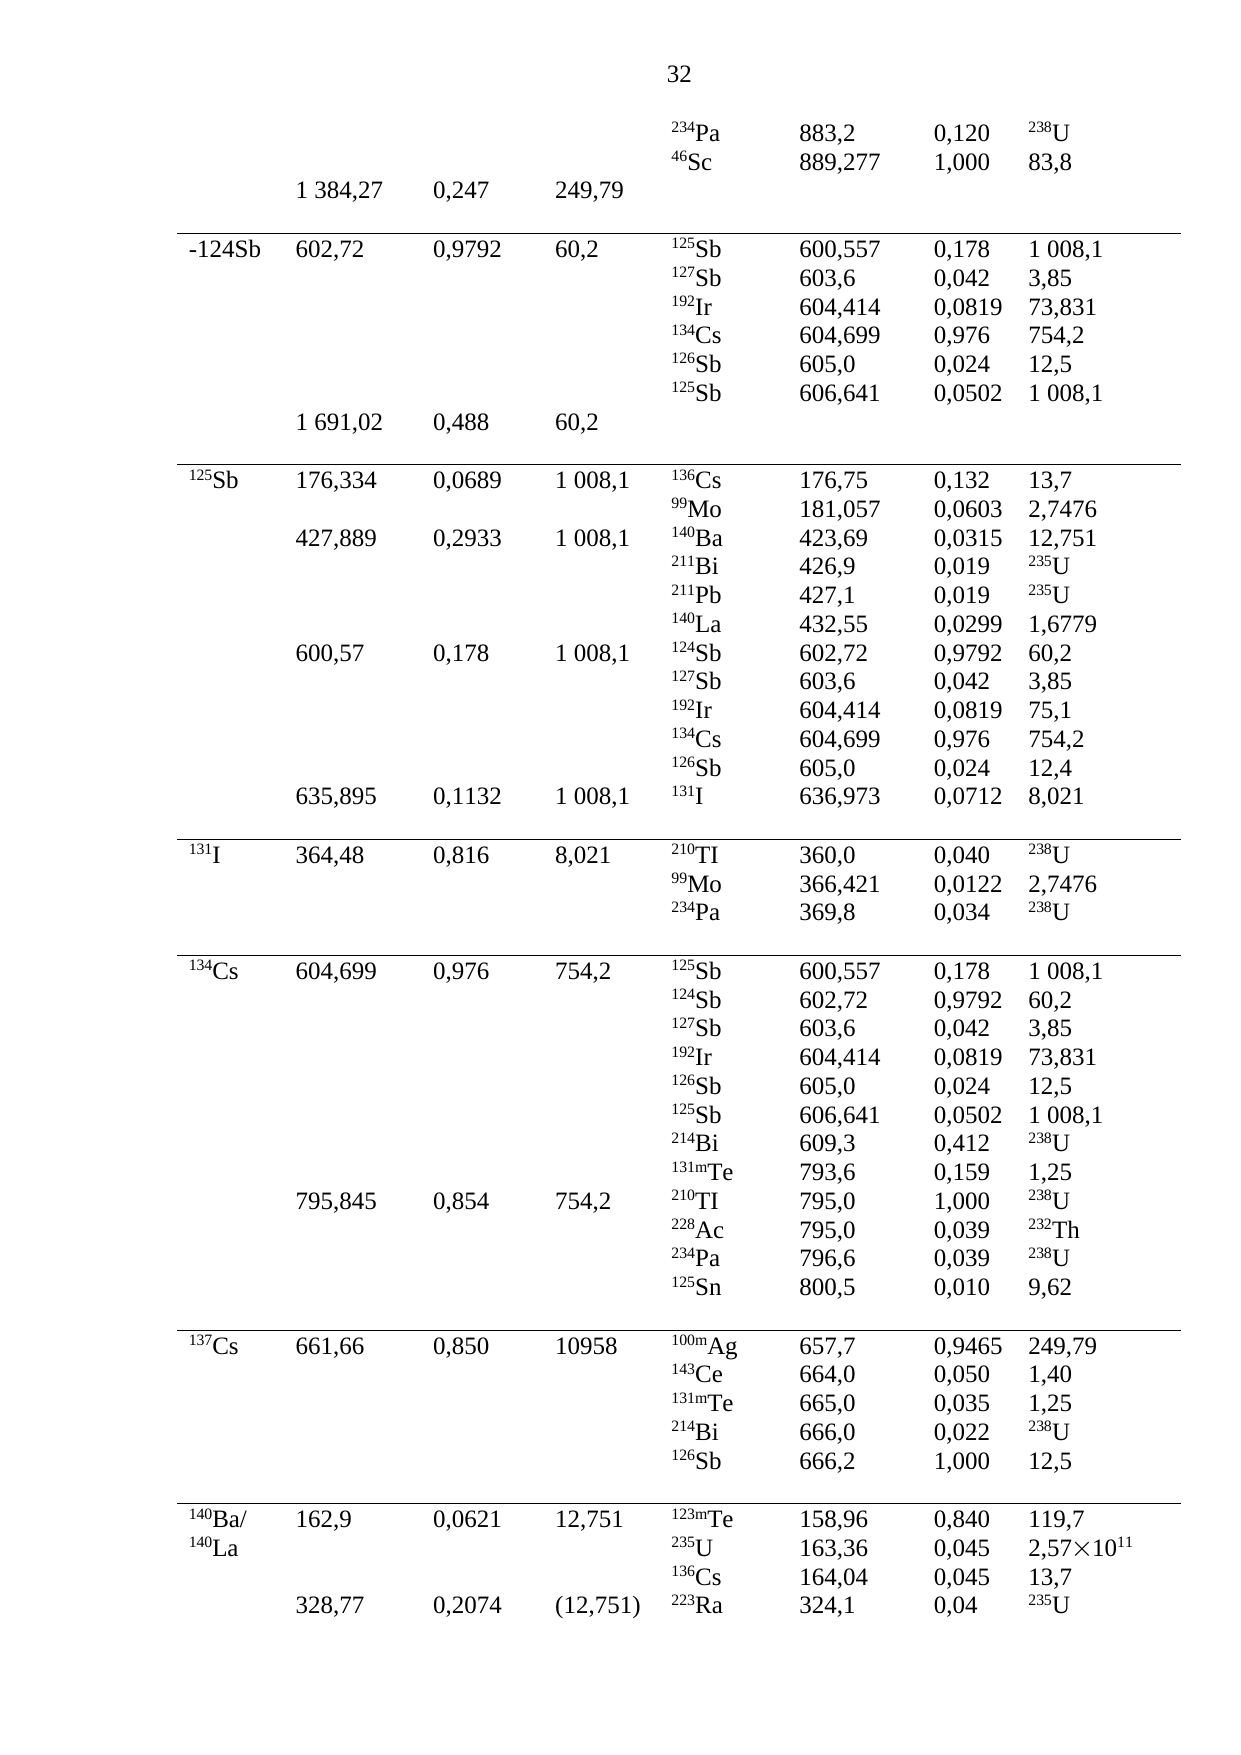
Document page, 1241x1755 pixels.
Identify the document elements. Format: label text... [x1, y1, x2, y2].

table_cell 369,8 [788, 898, 922, 926]
table_cell 2,57´1011 [1017, 1533, 1181, 1562]
table_cell [544, 263, 660, 292]
table_cell 234Pa [660, 118, 788, 147]
table_cell 795,845 [284, 1186, 422, 1215]
table_cell [284, 1562, 422, 1591]
table_cell [177, 118, 284, 147]
table_cell [177, 435, 284, 464]
table_cell [177, 378, 284, 407]
table_cell 0,412 [922, 1129, 1017, 1157]
table_cell [544, 580, 660, 609]
table_cell [544, 869, 660, 897]
table_cell [1017, 407, 1181, 435]
table_cell [544, 724, 660, 753]
table_cell [422, 118, 544, 147]
table_cell [284, 118, 422, 147]
table_cell [922, 926, 1017, 955]
table_cell 143Ce [660, 1360, 788, 1388]
table_cell 100mAg [660, 1331, 788, 1359]
table_cell 136Cs [660, 1562, 788, 1591]
table_cell 0,976 [422, 956, 544, 985]
table_cell [284, 810, 422, 839]
table_cell 427,1 [788, 580, 922, 609]
table_cell 125Sb [660, 378, 788, 407]
table_cell 1,40 [1017, 1360, 1181, 1388]
table_cell 0,178 [922, 234, 1017, 263]
table_cell 1,25 [1017, 1157, 1181, 1186]
table_cell 211Bi [660, 551, 788, 580]
table_cell [177, 781, 284, 810]
table_cell [284, 1014, 422, 1042]
table_cell [422, 1272, 544, 1301]
table_cell [177, 1475, 284, 1503]
table_cell 605,0 [788, 349, 922, 378]
table_cell [177, 695, 284, 724]
table_cell 0,0502 [922, 378, 1017, 407]
table_cell [922, 810, 1017, 839]
table_cell 249,79 [544, 176, 660, 204]
table_cell [1017, 1301, 1181, 1330]
table_cell [544, 695, 660, 724]
table_cell [544, 349, 660, 378]
table_cell [544, 1417, 660, 1446]
table_cell [177, 407, 284, 435]
table_cell [544, 1215, 660, 1243]
table_cell 635,895 [284, 781, 422, 810]
table_cell [284, 204, 422, 233]
table_cell 235U [1017, 580, 1181, 609]
table_cell [544, 1562, 660, 1591]
table_cell 0,9792 [422, 234, 544, 263]
table_cell 665,0 [788, 1388, 922, 1417]
table_cell [177, 523, 284, 551]
table_cell [177, 292, 284, 320]
table_cell 328,77 [284, 1591, 422, 1619]
table_cell 800,5 [788, 1272, 922, 1301]
table_cell 0,04 [922, 1591, 1017, 1619]
table_cell [422, 1244, 544, 1272]
table_cell [922, 407, 1017, 435]
table_cell 423,69 [788, 523, 922, 551]
table_cell 234Pa [660, 1244, 788, 1272]
table_cell 0,0502 [922, 1100, 1017, 1128]
table_cell 602,72 [788, 638, 922, 666]
table_cell 0,976 [922, 724, 1017, 753]
table_cell [660, 176, 788, 204]
table_cell 1 691,02 [284, 407, 422, 435]
table_cell 0,2074 [422, 1591, 544, 1619]
table_cell 131I [177, 840, 284, 869]
table_cell [422, 320, 544, 349]
table_cell [922, 435, 1017, 464]
table_cell 0,039 [922, 1244, 1017, 1272]
table_cell [422, 1014, 544, 1042]
table_cell 9,62 [1017, 1272, 1181, 1301]
table_cell [422, 1360, 544, 1388]
table_cell 123mTe [660, 1504, 788, 1533]
table_cell 232Th [1017, 1215, 1181, 1243]
table_cell [177, 176, 284, 204]
table_cell [177, 985, 284, 1013]
table_cell 666,0 [788, 1417, 922, 1446]
table_cell 192Ir [660, 1042, 788, 1071]
table_cell 889,277 [788, 147, 922, 176]
table_cell [284, 435, 422, 464]
table_cell [422, 494, 544, 523]
table_cell 1 008,1 [544, 638, 660, 666]
table_cell [1017, 1475, 1181, 1503]
table_cell 127Sb [660, 263, 788, 292]
table_cell [544, 609, 660, 638]
table_cell [177, 580, 284, 609]
table_cell [544, 1014, 660, 1042]
table_cell [788, 176, 922, 204]
table_cell [422, 551, 544, 580]
table_cell [544, 753, 660, 781]
table_cell 3,85 [1017, 1014, 1181, 1042]
table_cell 0,247 [422, 176, 544, 204]
table_cell 0,042 [922, 263, 1017, 292]
table_cell [544, 551, 660, 580]
table_cell [284, 1071, 422, 1100]
table_cell 60,2 [1017, 638, 1181, 666]
table_cell [177, 1446, 284, 1474]
table_cell 119,7 [1017, 1504, 1181, 1533]
table_cell [284, 1475, 422, 1503]
table_cell 60,2 [1017, 985, 1181, 1013]
table_cell [1017, 435, 1181, 464]
table_cell [922, 204, 1017, 233]
table_cell 140La [177, 1533, 284, 1562]
table_cell 0,9792 [922, 985, 1017, 1013]
table_cell [922, 1475, 1017, 1503]
table_cell 0,022 [922, 1417, 1017, 1446]
table_cell [422, 580, 544, 609]
table_cell 795,0 [788, 1215, 922, 1243]
table_cell 235U [1017, 551, 1181, 580]
table_cell [177, 204, 284, 233]
table_cell [177, 1071, 284, 1100]
table_cell 0,854 [422, 1186, 544, 1215]
table_cell [177, 1129, 284, 1157]
table_cell 664,0 [788, 1360, 922, 1388]
table_cell [422, 1562, 544, 1591]
table_cell 603,6 [788, 666, 922, 695]
table_cell [544, 1301, 660, 1330]
table_cell [284, 695, 422, 724]
table_cell 0,120 [922, 118, 1017, 147]
table_cell 99Mo [660, 869, 788, 897]
table_cell [788, 1301, 922, 1330]
table_cell 0,019 [922, 551, 1017, 580]
table_cell 1 384,27 [284, 176, 422, 204]
table_cell 0,816 [422, 840, 544, 869]
table_cell 600,57 [284, 638, 422, 666]
table_cell [177, 1562, 284, 1591]
table_cell 795,0 [788, 1186, 922, 1215]
table_cell 210TI [660, 1186, 788, 1215]
table_cell 125Sb [660, 1100, 788, 1128]
table_cell 0,039 [922, 1215, 1017, 1243]
table_cell [284, 494, 422, 523]
table_cell [284, 985, 422, 1013]
table_cell [788, 204, 922, 233]
table_cell [422, 985, 544, 1013]
table_cell 13,7 [1017, 1562, 1181, 1591]
table_cell [544, 494, 660, 523]
table_cell 131mTe [660, 1388, 788, 1417]
table_cell [788, 1475, 922, 1503]
table_cell 0,042 [922, 1014, 1017, 1042]
table_cell [284, 378, 422, 407]
table_cell [922, 176, 1017, 204]
table_cell [1017, 204, 1181, 233]
table_cell 883,2 [788, 118, 922, 147]
table_cell [284, 1446, 422, 1474]
table_cell 238U [1017, 1186, 1181, 1215]
table_cell 0,976 [922, 320, 1017, 349]
table_cell 249,79 [1017, 1331, 1181, 1359]
table_cell [544, 1244, 660, 1272]
table_cell [284, 1388, 422, 1417]
table_cell [422, 1100, 544, 1128]
table_cell 1 008,1 [1017, 1100, 1181, 1128]
table_cell 127Sb [660, 666, 788, 695]
table_cell [177, 666, 284, 695]
table_cell [1017, 926, 1181, 955]
table_cell 1,25 [1017, 1388, 1181, 1417]
table_cell 1,000 [922, 147, 1017, 176]
table_cell [544, 320, 660, 349]
table_cell 140Ba [660, 523, 788, 551]
table_cell 238U [1017, 118, 1181, 147]
table_cell [422, 810, 544, 839]
table_cell 603,6 [788, 263, 922, 292]
table_cell [284, 1129, 422, 1157]
table_cell [177, 638, 284, 666]
table_cell [544, 1042, 660, 1071]
table_cell 0,488 [422, 407, 544, 435]
table_cell 324,1 [788, 1591, 922, 1619]
table_cell [422, 695, 544, 724]
table_cell [544, 435, 660, 464]
table_cell 600,557 [788, 956, 922, 985]
table_cell [422, 1475, 544, 1503]
table_cell [422, 147, 544, 176]
table_cell 238U [1017, 898, 1181, 926]
table_cell [544, 1475, 660, 1503]
table_cell 0,019 [922, 580, 1017, 609]
table_cell [284, 1215, 422, 1243]
table_cell 3,85 [1017, 263, 1181, 292]
table_cell 140Ba/ [177, 1504, 284, 1533]
table_cell [422, 263, 544, 292]
table_cell 192Ir [660, 695, 788, 724]
table_cell [422, 666, 544, 695]
table_cell 636,973 [788, 781, 922, 810]
table_cell 0,0621 [422, 1504, 544, 1533]
table_cell -124Sb [177, 234, 284, 263]
table_cell 366,421 [788, 869, 922, 897]
table_cell 602,72 [284, 234, 422, 263]
table_cell 131I [660, 781, 788, 810]
table_cell [544, 1129, 660, 1157]
table_cell [284, 580, 422, 609]
table_cell 12,751 [544, 1504, 660, 1533]
table_cell 163,36 [788, 1533, 922, 1562]
table_cell [177, 349, 284, 378]
table_cell 754,2 [1017, 724, 1181, 753]
table_cell [284, 724, 422, 753]
table_cell [544, 985, 660, 1013]
table_cell [284, 320, 422, 349]
table_cell 238U [1017, 840, 1181, 869]
table_cell [177, 263, 284, 292]
table_cell [177, 1360, 284, 1388]
table_cell [660, 407, 788, 435]
table_cell 238U [1017, 1129, 1181, 1157]
table_cell [422, 1446, 544, 1474]
table_cell [284, 263, 422, 292]
table_cell 604,699 [788, 320, 922, 349]
table_cell 605,0 [788, 753, 922, 781]
table_cell [544, 1360, 660, 1388]
table_cell 600,557 [788, 234, 922, 263]
table_cell 234Pa [660, 898, 788, 926]
table_cell 125Sb [660, 234, 788, 263]
table_cell [422, 349, 544, 378]
table_cell [544, 378, 660, 407]
table_cell 606,641 [788, 378, 922, 407]
table_cell [660, 435, 788, 464]
table_cell 46Sc [660, 147, 788, 176]
table_cell 0,040 [922, 840, 1017, 869]
table_cell [422, 378, 544, 407]
table_cell [284, 292, 422, 320]
table_cell [177, 724, 284, 753]
table_cell [177, 147, 284, 176]
table_cell [177, 1388, 284, 1417]
table_cell [544, 1071, 660, 1100]
table_cell 12,5 [1017, 1446, 1181, 1474]
table_cell [544, 292, 660, 320]
table_cell 0,0315 [922, 523, 1017, 551]
table_cell 73,831 [1017, 292, 1181, 320]
table_cell [788, 407, 922, 435]
table_cell 0,1132 [422, 781, 544, 810]
table_cell 0,2933 [422, 523, 544, 551]
table_cell 60,2 [544, 234, 660, 263]
table_cell 1,000 [922, 1446, 1017, 1474]
table_cell [422, 869, 544, 897]
table_cell [422, 753, 544, 781]
table_cell [177, 1244, 284, 1272]
table_cell [284, 1157, 422, 1186]
table_cell 214Bi [660, 1129, 788, 1157]
table_cell 162,9 [284, 1504, 422, 1533]
table_cell [422, 1071, 544, 1100]
table_cell [544, 1533, 660, 1562]
table_cell 426,9 [788, 551, 922, 580]
table_cell 604,414 [788, 292, 922, 320]
table_cell [177, 1301, 284, 1330]
table_cell 134Cs [177, 956, 284, 985]
table_cell [422, 1157, 544, 1186]
table_cell [422, 1129, 544, 1157]
table_cell [177, 1215, 284, 1243]
table_cell [422, 609, 544, 638]
table_cell 134Cs [660, 320, 788, 349]
table_cell 8,021 [544, 840, 660, 869]
table_cell 0,159 [922, 1157, 1017, 1186]
table_cell [422, 1215, 544, 1243]
table_cell [922, 1301, 1017, 1330]
table_cell 126Sb [660, 1446, 788, 1474]
table_cell [544, 1388, 660, 1417]
table_cell 0,840 [922, 1504, 1017, 1533]
table_cell [177, 1591, 284, 1619]
table_cell 1 008,1 [544, 781, 660, 810]
table_cell [544, 1446, 660, 1474]
table_cell [284, 1301, 422, 1330]
table_cell 0,035 [922, 1388, 1017, 1417]
table_cell 754,2 [544, 956, 660, 985]
table_cell 235U [660, 1533, 788, 1562]
table_cell [177, 898, 284, 926]
table_cell 602,72 [788, 985, 922, 1013]
table_cell 1 008,1 [544, 523, 660, 551]
table_cell 73,831 [1017, 1042, 1181, 1071]
table_cell 214Bi [660, 1417, 788, 1446]
table_cell 0,024 [922, 753, 1017, 781]
table_cell [1017, 176, 1181, 204]
table_cell 0,042 [922, 666, 1017, 695]
table_cell 604,699 [284, 956, 422, 985]
table_cell (12,751) [544, 1591, 660, 1619]
table_cell 606,641 [788, 1100, 922, 1128]
table_cell 793,6 [788, 1157, 922, 1186]
table_cell [284, 551, 422, 580]
table_cell [660, 1475, 788, 1503]
table_cell 0,050 [922, 1360, 1017, 1388]
table_cell 0,0689 [422, 465, 544, 494]
table_cell 427,889 [284, 523, 422, 551]
table_cell [544, 1157, 660, 1186]
table_cell 0,0122 [922, 869, 1017, 897]
table_cell 13,7 [1017, 465, 1181, 494]
table_cell 12,751 [1017, 523, 1181, 551]
table_cell [284, 1042, 422, 1071]
table_cell 2,7476 [1017, 869, 1181, 897]
table_cell 609,3 [788, 1129, 922, 1157]
table_cell [544, 118, 660, 147]
table_cell 12,5 [1017, 1071, 1181, 1100]
table_cell 1 008,1 [544, 465, 660, 494]
table_cell 223Ra [660, 1591, 788, 1619]
table_cell 0,045 [922, 1533, 1017, 1562]
table_cell [660, 204, 788, 233]
table_cell 364,48 [284, 840, 422, 869]
table_cell 605,0 [788, 1071, 922, 1100]
table_cell [544, 926, 660, 955]
table_cell 126Sb [660, 753, 788, 781]
table_cell 75,1 [1017, 695, 1181, 724]
table_cell [177, 1417, 284, 1446]
table_cell 210TI [660, 840, 788, 869]
table_cell 140La [660, 609, 788, 638]
table_cell [177, 1014, 284, 1042]
table_cell 176,334 [284, 465, 422, 494]
table_cell [544, 898, 660, 926]
table_cell [422, 1533, 544, 1562]
table_cell [284, 869, 422, 897]
table_cell [660, 810, 788, 839]
table_cell 125Sb [177, 465, 284, 494]
table_cell [422, 1388, 544, 1417]
table_cell 158,96 [788, 1504, 922, 1533]
table_cell [284, 1244, 422, 1272]
table_cell 164,04 [788, 1562, 922, 1591]
table_cell 0,0299 [922, 609, 1017, 638]
table_cell 12,4 [1017, 753, 1181, 781]
table_cell 1,6779 [1017, 609, 1181, 638]
table_cell 360,0 [788, 840, 922, 869]
table_cell 754,2 [1017, 320, 1181, 349]
table_cell 192Ir [660, 292, 788, 320]
table_cell [177, 869, 284, 897]
table_cell 181,057 [788, 494, 922, 523]
table_cell 211Pb [660, 580, 788, 609]
table_cell [177, 810, 284, 839]
table_cell 0,9465 [922, 1331, 1017, 1359]
table_cell 0,024 [922, 1071, 1017, 1100]
table_cell [422, 292, 544, 320]
table_cell 1 008,1 [1017, 956, 1181, 985]
table_cell 2,7476 [1017, 494, 1181, 523]
table_cell 0,132 [922, 465, 1017, 494]
table_cell [284, 753, 422, 781]
table_cell 0,010 [922, 1272, 1017, 1301]
table_cell 657,7 [788, 1331, 922, 1359]
table_cell 127Sb [660, 1014, 788, 1042]
table_cell [284, 147, 422, 176]
table_cell 99Mo [660, 494, 788, 523]
table_cell 754,2 [544, 1186, 660, 1215]
table_cell 134Cs [660, 724, 788, 753]
table_cell 0,0712 [922, 781, 1017, 810]
table_cell [284, 926, 422, 955]
table_cell 176,75 [788, 465, 922, 494]
table_cell 796,6 [788, 1244, 922, 1272]
table_cell 125Sb [660, 956, 788, 985]
table_cell 604,414 [788, 695, 922, 724]
table_cell 0,178 [922, 956, 1017, 985]
table_cell 666,2 [788, 1446, 922, 1474]
table_cell [284, 898, 422, 926]
table_cell 126Sb [660, 349, 788, 378]
table_cell [177, 753, 284, 781]
table_cell [177, 551, 284, 580]
table_cell 136Cs [660, 465, 788, 494]
table_cell [284, 1417, 422, 1446]
table_cell 125Sn [660, 1272, 788, 1301]
table_cell 0,178 [422, 638, 544, 666]
table_cell 12,5 [1017, 349, 1181, 378]
table_cell [788, 435, 922, 464]
table_cell [1017, 810, 1181, 839]
table_cell [284, 666, 422, 695]
table_cell [422, 204, 544, 233]
table_cell 0,034 [922, 898, 1017, 926]
table_cell [422, 926, 544, 955]
table_cell [177, 1186, 284, 1215]
table_cell [660, 926, 788, 955]
table_cell [422, 435, 544, 464]
table_cell 1 008,1 [1017, 234, 1181, 263]
table_cell 228Ac [660, 1215, 788, 1243]
table_cell [177, 1042, 284, 1071]
table_cell [544, 1272, 660, 1301]
table_cell [284, 1100, 422, 1128]
table_cell 0,045 [922, 1562, 1017, 1591]
table_cell 604,699 [788, 724, 922, 753]
table_cell [544, 204, 660, 233]
table_cell [422, 1301, 544, 1330]
table_cell 131mTe [660, 1157, 788, 1186]
table_cell 10958 [544, 1331, 660, 1359]
table_cell 124Sb [660, 985, 788, 1013]
table_cell [544, 810, 660, 839]
table_cell [177, 1157, 284, 1186]
table_cell [177, 494, 284, 523]
table_cell [660, 1301, 788, 1330]
table_cell 83,8 [1017, 147, 1181, 176]
table_cell 0,0603 [922, 494, 1017, 523]
table_cell [544, 666, 660, 695]
table_cell 3,85 [1017, 666, 1181, 695]
table_cell 432,55 [788, 609, 922, 638]
table_cell 0,024 [922, 349, 1017, 378]
table_cell [177, 926, 284, 955]
table_cell [177, 1272, 284, 1301]
table_cell [422, 1417, 544, 1446]
table_cell 60,2 [544, 407, 660, 435]
table_cell [422, 1042, 544, 1071]
table_cell [177, 609, 284, 638]
table_cell 124Sb [660, 638, 788, 666]
table_cell [422, 724, 544, 753]
table_cell 603,6 [788, 1014, 922, 1042]
table_cell 238U [1017, 1244, 1181, 1272]
table_cell 137Cs [177, 1331, 284, 1359]
table_cell [544, 1100, 660, 1128]
table_cell [788, 926, 922, 955]
table_cell [284, 349, 422, 378]
table_cell [544, 147, 660, 176]
table_cell 235U [1017, 1591, 1181, 1619]
table_cell 604,414 [788, 1042, 922, 1071]
table_cell [177, 320, 284, 349]
table_cell 126Sb [660, 1071, 788, 1100]
table_cell [284, 609, 422, 638]
table_cell 661,66 [284, 1331, 422, 1359]
table_cell 8,021 [1017, 781, 1181, 810]
table_cell [788, 810, 922, 839]
table_cell [284, 1533, 422, 1562]
table_cell 0,0819 [922, 292, 1017, 320]
table_cell 0,0819 [922, 695, 1017, 724]
table_cell [422, 898, 544, 926]
table_cell 1 008,1 [1017, 378, 1181, 407]
table_cell 238U [1017, 1417, 1181, 1446]
table_cell 0,9792 [922, 638, 1017, 666]
table_cell [284, 1360, 422, 1388]
table_cell 1,000 [922, 1186, 1017, 1215]
table_cell [177, 1100, 284, 1128]
table_cell [284, 1272, 422, 1301]
table_cell 0,850 [422, 1331, 544, 1359]
table_cell 0,0819 [922, 1042, 1017, 1071]
